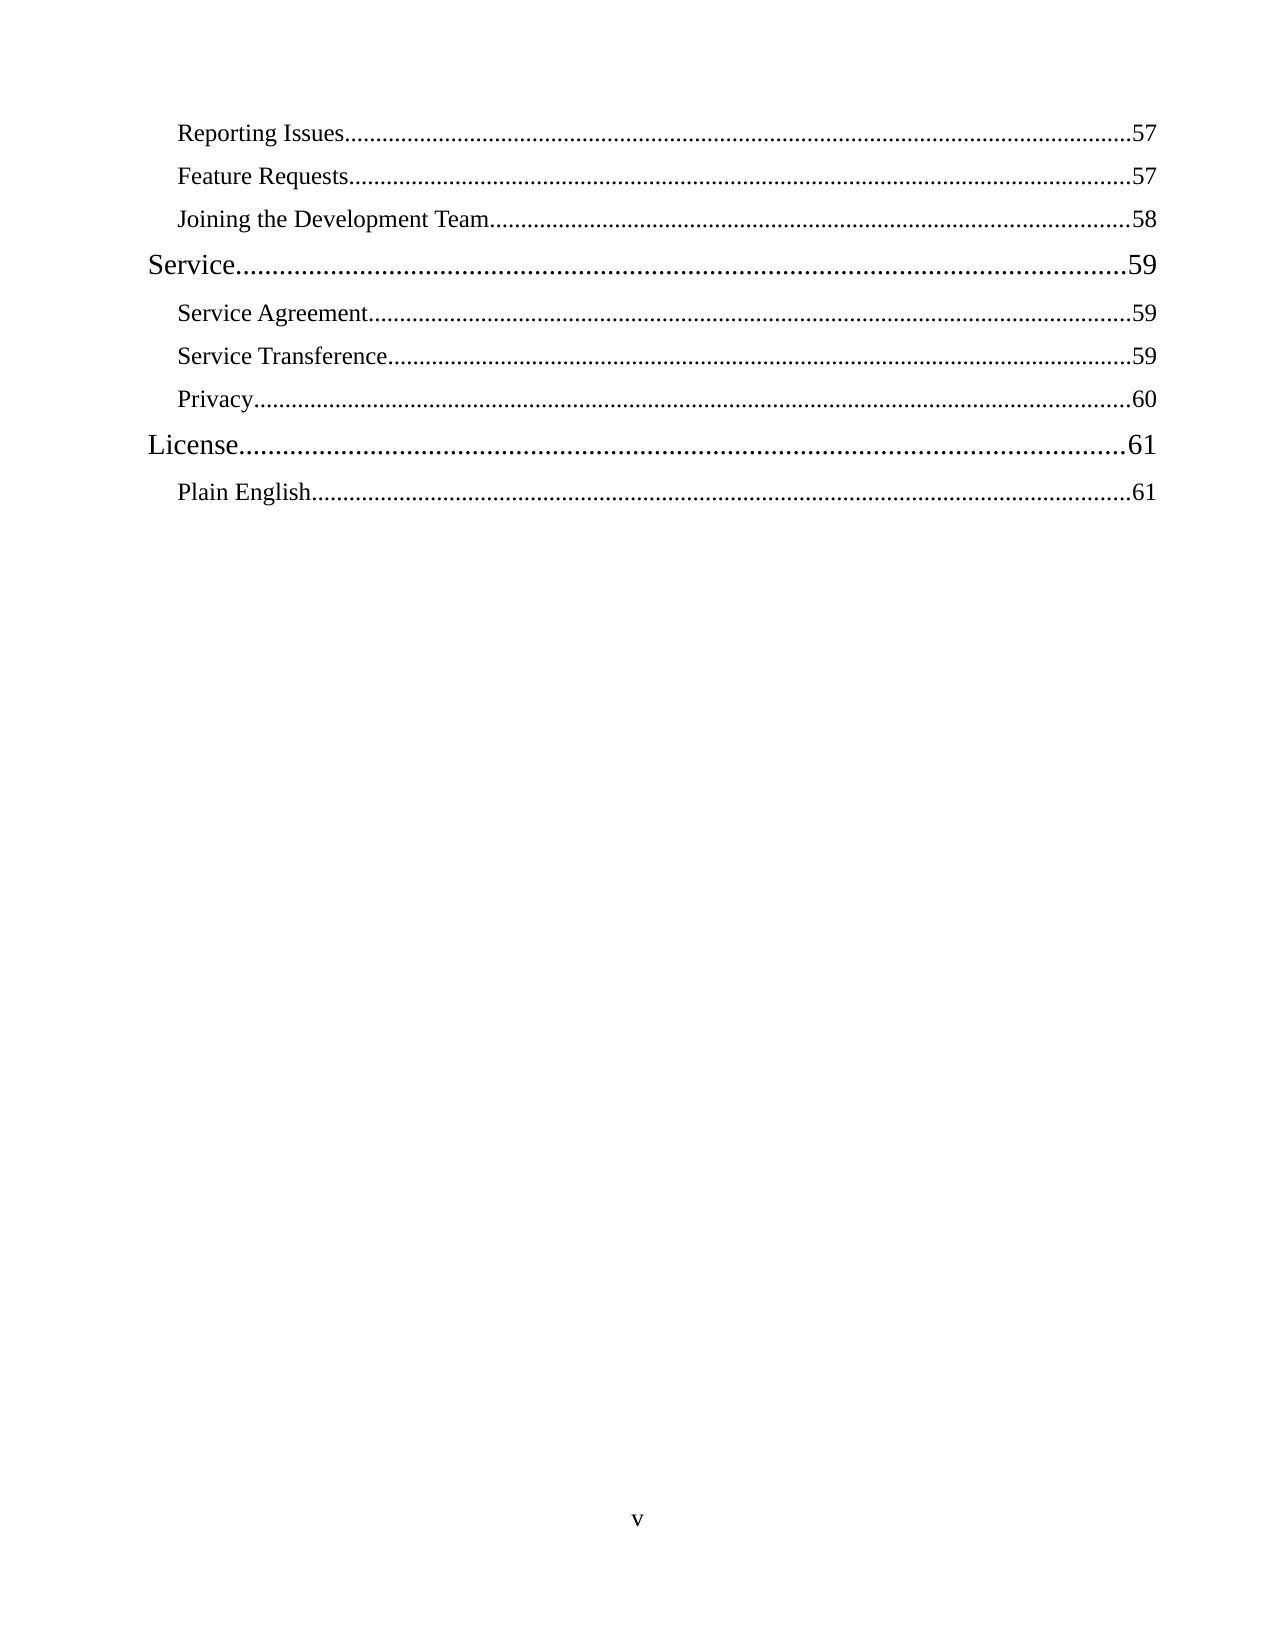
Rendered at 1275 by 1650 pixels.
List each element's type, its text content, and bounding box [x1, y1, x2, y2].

text Plain English 61 [177, 477, 1157, 506]
text Reporting Issues 57 [177, 118, 1157, 147]
text Service Agreement 59 [177, 298, 1157, 327]
text Service Transference 59 [177, 341, 1157, 370]
text Feature Requests 57 [177, 161, 1157, 190]
text License 61 [148, 427, 1157, 461]
text Service 59 [148, 247, 1157, 281]
text Joining the Development Team 58 [177, 204, 1157, 233]
text Privacy 60 [177, 384, 1157, 413]
